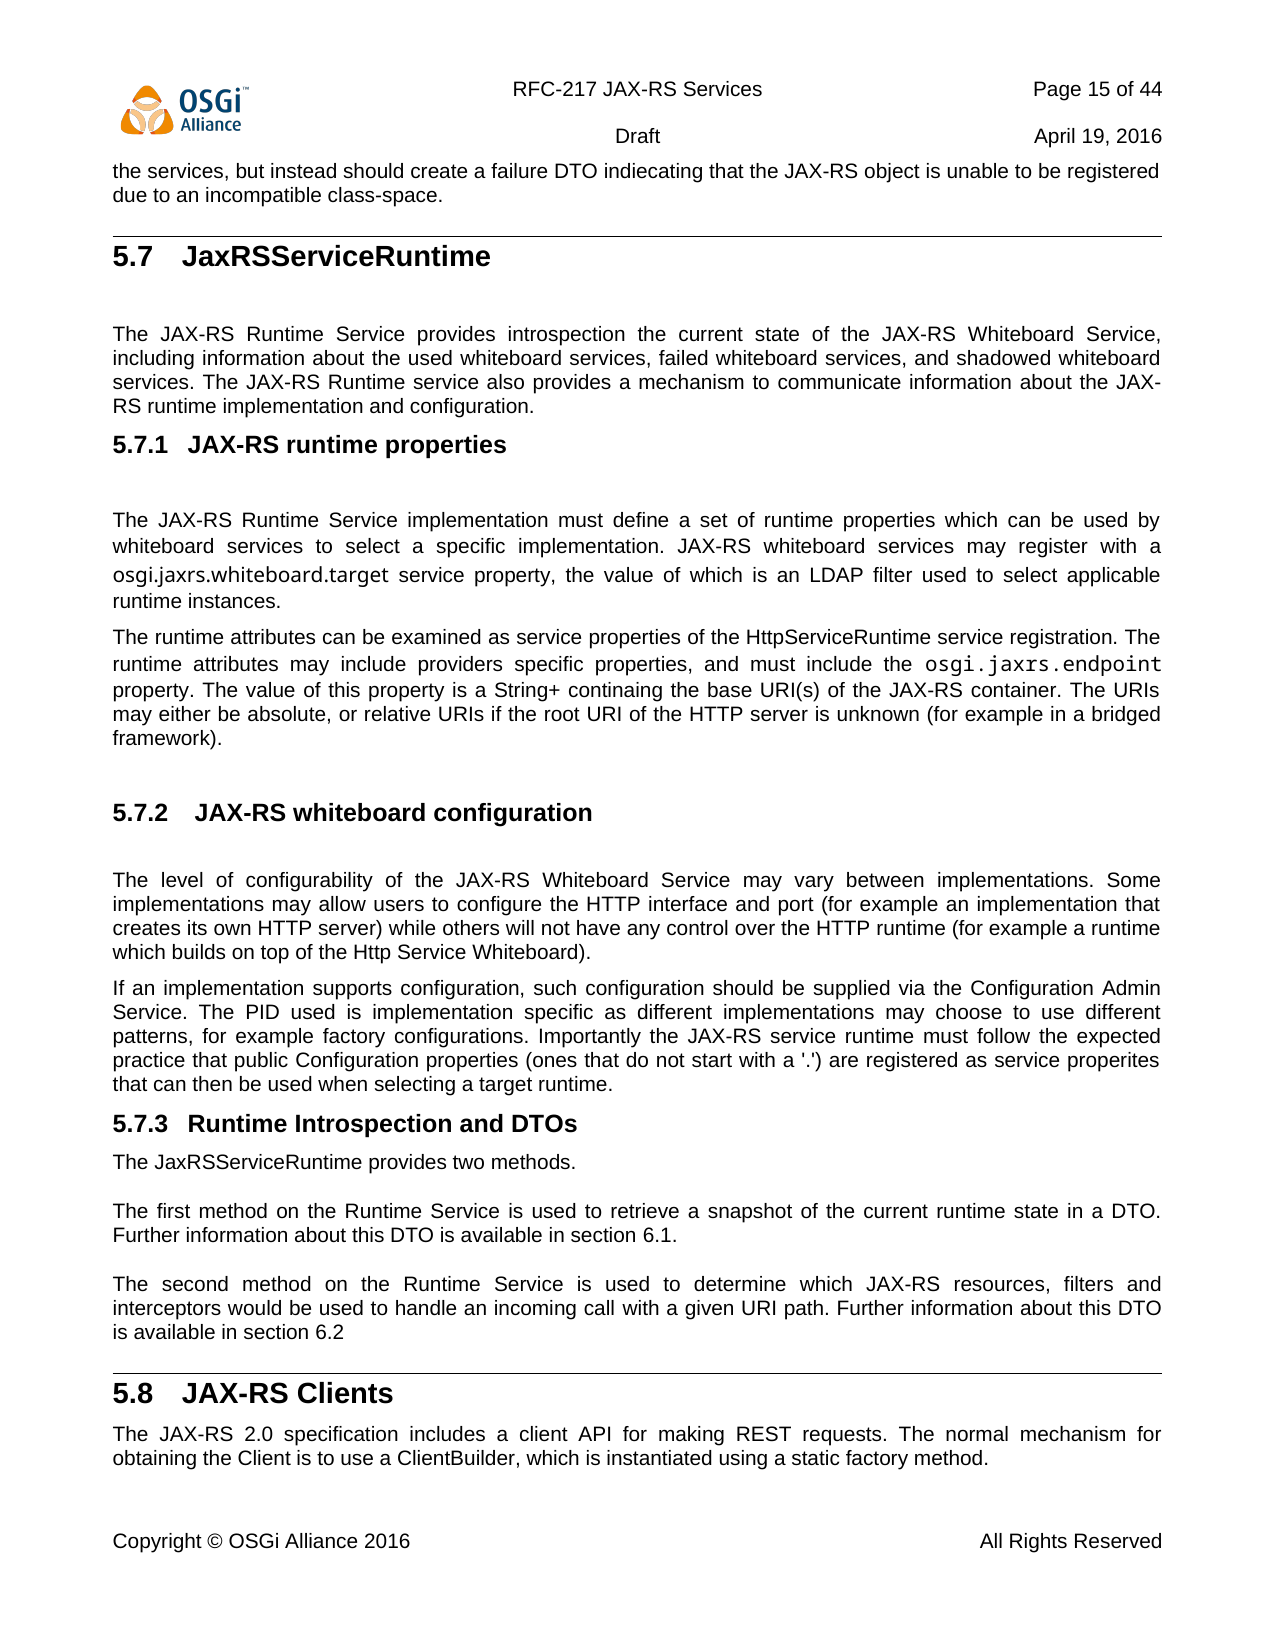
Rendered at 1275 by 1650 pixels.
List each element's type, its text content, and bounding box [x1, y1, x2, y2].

text The level of configurability of the JAX-RS Whiteboard Service may vary between implementations. Some implementations may allow users to configure the HTTP interface and port (for example an implementation that creates its own HTTP server) while others will not have any control over the HTTP runtime (for example a runtime which builds on top of the Http Service Whiteboard). [112, 868, 1162, 964]
text If an implementation supports configuration, such configuration should be supplied via the Configuration Admin Service. The PID used is implementation specific as different implementations may choose to use different patterns, for example factory configurations. Importantly the JAX-RS service runtime must follow the expected practice that public Configuration properties (ones that do not start with a '.') are registered as service properites that can then be used when selecting a target runtime. [112, 976, 1162, 1096]
subtitle Runtime Introspection and DTOs [112, 1108, 1162, 1137]
text the services, but instead should create a failure DTO indiecating that the JAX-RS object is unable to be registered due to an incompatible class-space. [112, 159, 1162, 207]
subtitle JAX-RS Clients [112, 1374, 1162, 1409]
text The second method on the Runtime Service is used to determine which JAX-RS resources, filters and interceptors would be used to handle an incoming call with a given URI path. Further information about this DTO is available in section 6.2 [112, 1272, 1162, 1343]
text The JaxRSServiceRuntime provides two methods. [112, 1150, 1162, 1174]
text The JAX-RS Runtime Service implementation must define a set of runtime properties which can be used by whiteboard services to select a specific implementation. JAX-RS whiteboard services may register with a osgi.jaxrs.whiteboard.target service property, the value of which is an LDAP filter used to select applicable runtime instances. [112, 508, 1162, 612]
text The JAX-RS 2.0 specification includes a client API for making REST requests. The normal mechanism for obtaining the Client is to use a ClientBuilder, which is instantiated using a static factory method. [112, 1422, 1162, 1470]
text The JAX-RS Runtime Service provides introspection the current state of the JAX-RS Whiteboard Service, including information about the used whiteboard services, failed whiteboard services, and shadowed whiteboard services. The JAX-RS Runtime service also provides a mechanism to communicate information about the JAX-RS runtime implementation and configuration. [112, 322, 1162, 417]
text The runtime attributes can be examined as service properties of the HttpServiceRuntime service registration. The runtime attributes may include providers specific properties, and must include the osgi.jaxrs.endpoint property. The value of this property is a String+ continaing the base URI(s) of the JAX-RS container. The URIs may either be absolute, or relative URIs if the root URI of the HTTP server is unknown (for example in a bridged framework). [112, 625, 1162, 749]
text The first method on the Runtime Service is used to retrieve a snapshot of the current runtime state in a DTO. Further information about this DTO is available in section 6.1. [112, 1199, 1162, 1247]
subtitle JAX-RS whiteboard configuration [112, 798, 1162, 827]
subtitle JAX-RS runtime properties [112, 430, 1162, 459]
subtitle JaxRSServiceRuntime [112, 237, 1162, 273]
picture [113, 78, 257, 142]
